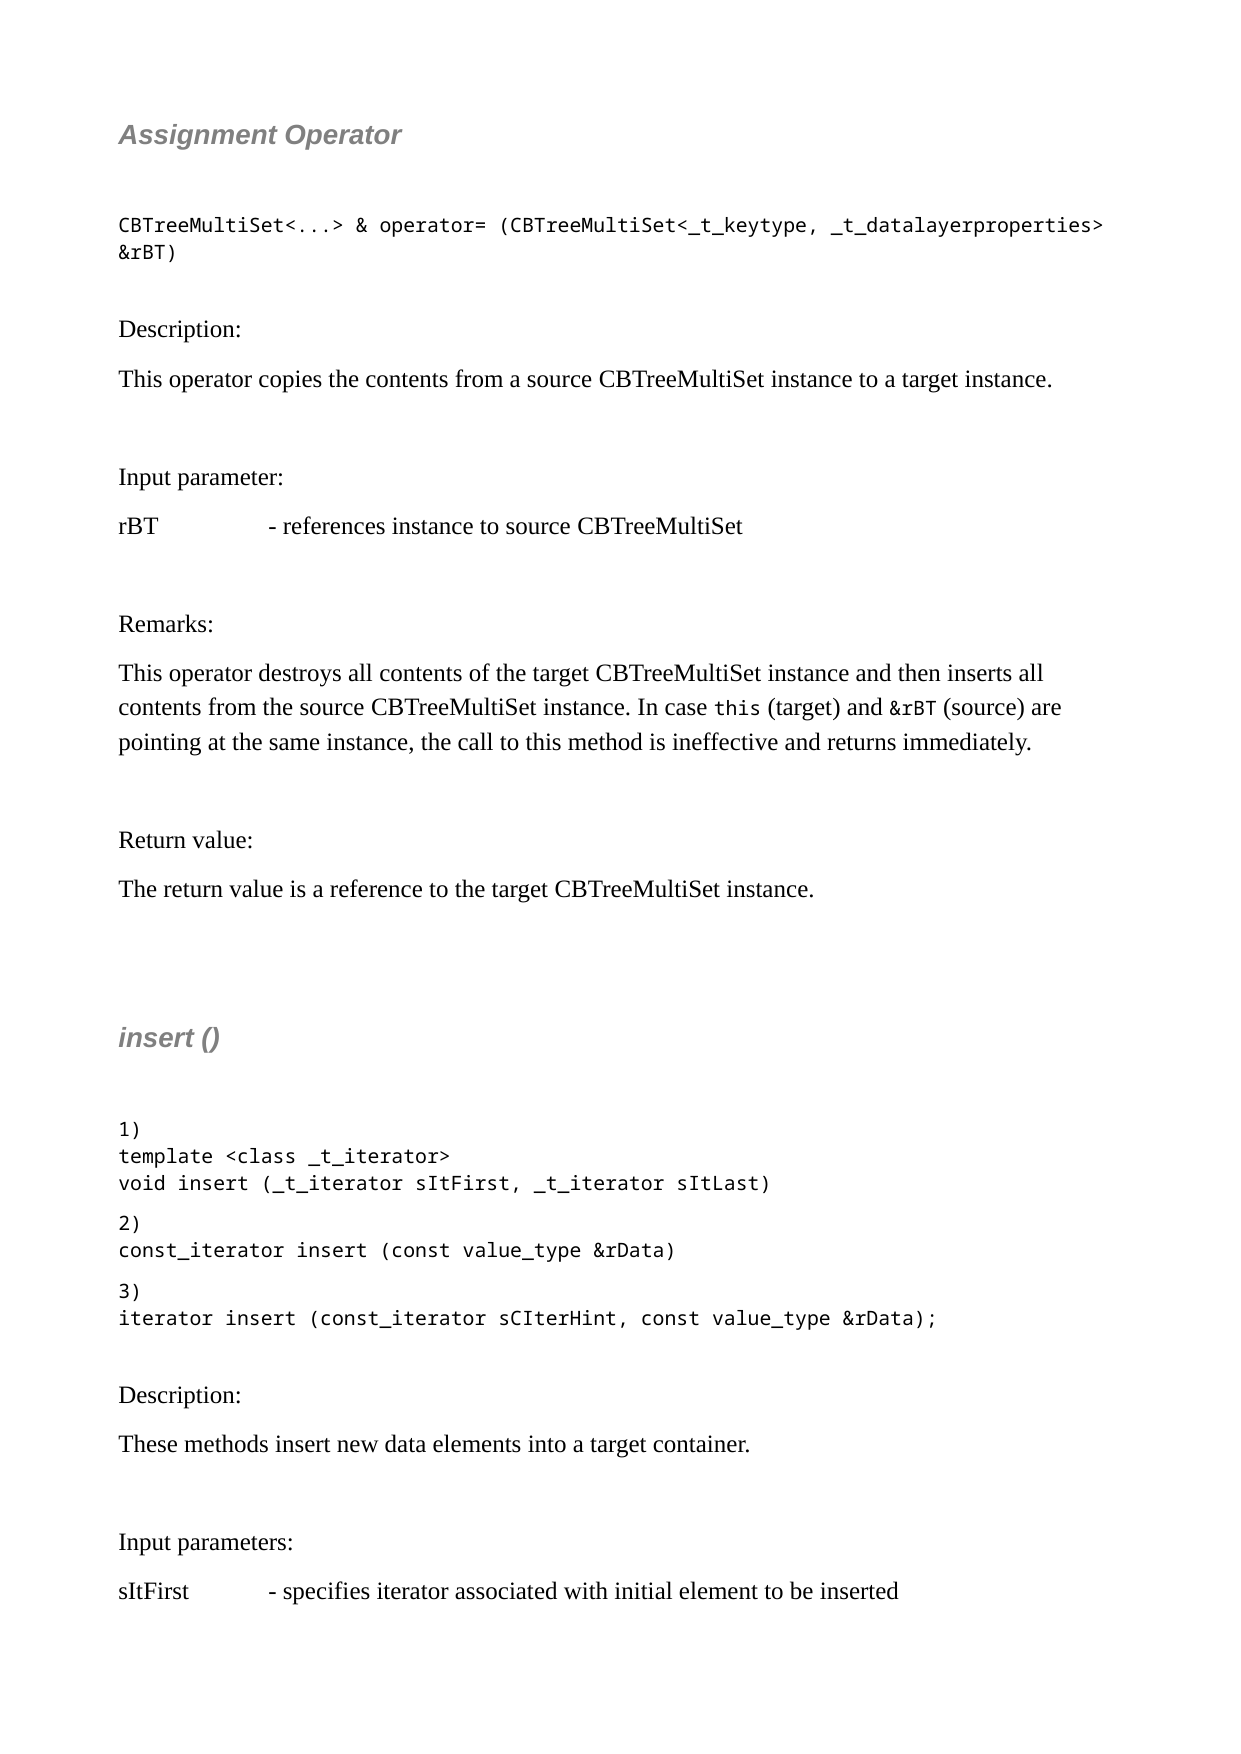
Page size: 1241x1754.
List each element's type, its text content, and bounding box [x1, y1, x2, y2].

text This operator destroys all contents of the target CBTreeMultiSet instance and then inserts all contents from the source CBTreeMultiSet instance. In case this (target) and &rBT (source) are pointing at the same instance, the call to this method is ineffective and returns immediately. [118, 658, 1122, 756]
text iterator insert (const_iterator sCIterHint, const value_type &rData); [118, 1304, 1122, 1331]
text rBT - references instance to source CBTreeMultiSet [118, 511, 1122, 539]
text Input parameter: [118, 462, 1122, 491]
text sItFirst - specifies iterator associated with initial element to be inserted [118, 1576, 1122, 1605]
text CBTreeMultiSet<...> & operator= (CBTreeMultiSet<_t_keytype, _t_datalayerproperties> &rBT) [118, 212, 1122, 266]
text 1) [118, 1115, 1122, 1142]
text const_iterator insert (const value_type &rData) [118, 1237, 1122, 1263]
subtitle Assignment Operator [118, 118, 1122, 150]
text Return value: [118, 826, 1122, 854]
text The return value is a reference to the target CBTreeMultiSet instance. [118, 874, 1122, 903]
text 3) [118, 1277, 1122, 1304]
text This operator copies the contents from a source CBTreeMultiSet instance to a target instance. [118, 364, 1122, 392]
text 2) [118, 1209, 1122, 1237]
text Input parameters: [118, 1527, 1122, 1556]
text template <class _t_iterator> [118, 1142, 1122, 1169]
text void insert (_t_iterator sItFirst, _t_iterator sItLast) [118, 1169, 1122, 1196]
subtitle insert () [118, 1022, 1122, 1054]
text These methods insert new data elements into a target container. [118, 1429, 1122, 1458]
text Description: [118, 314, 1122, 343]
text Description: [118, 1380, 1122, 1409]
text Remarks: [118, 609, 1122, 638]
